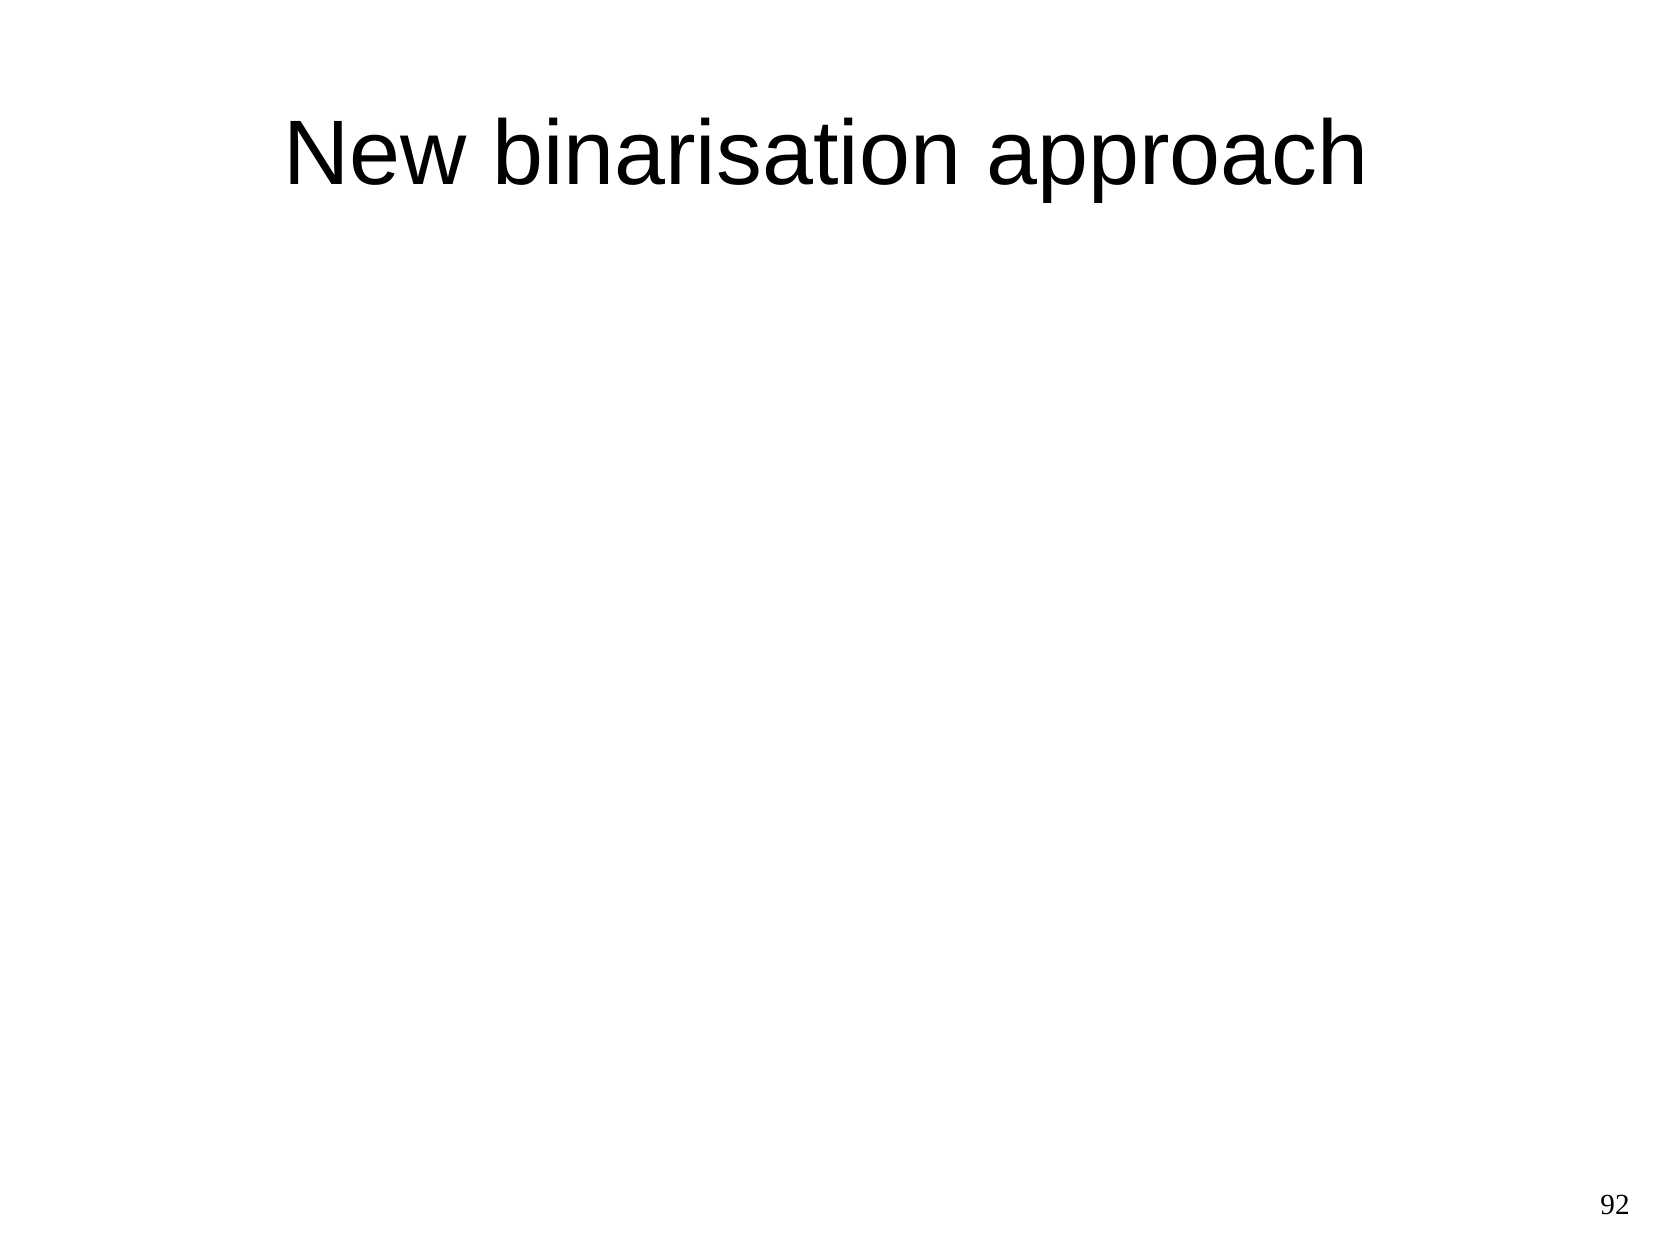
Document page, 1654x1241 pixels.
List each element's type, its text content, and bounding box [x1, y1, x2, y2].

title New binarisation approach [82, 49, 1571, 257]
